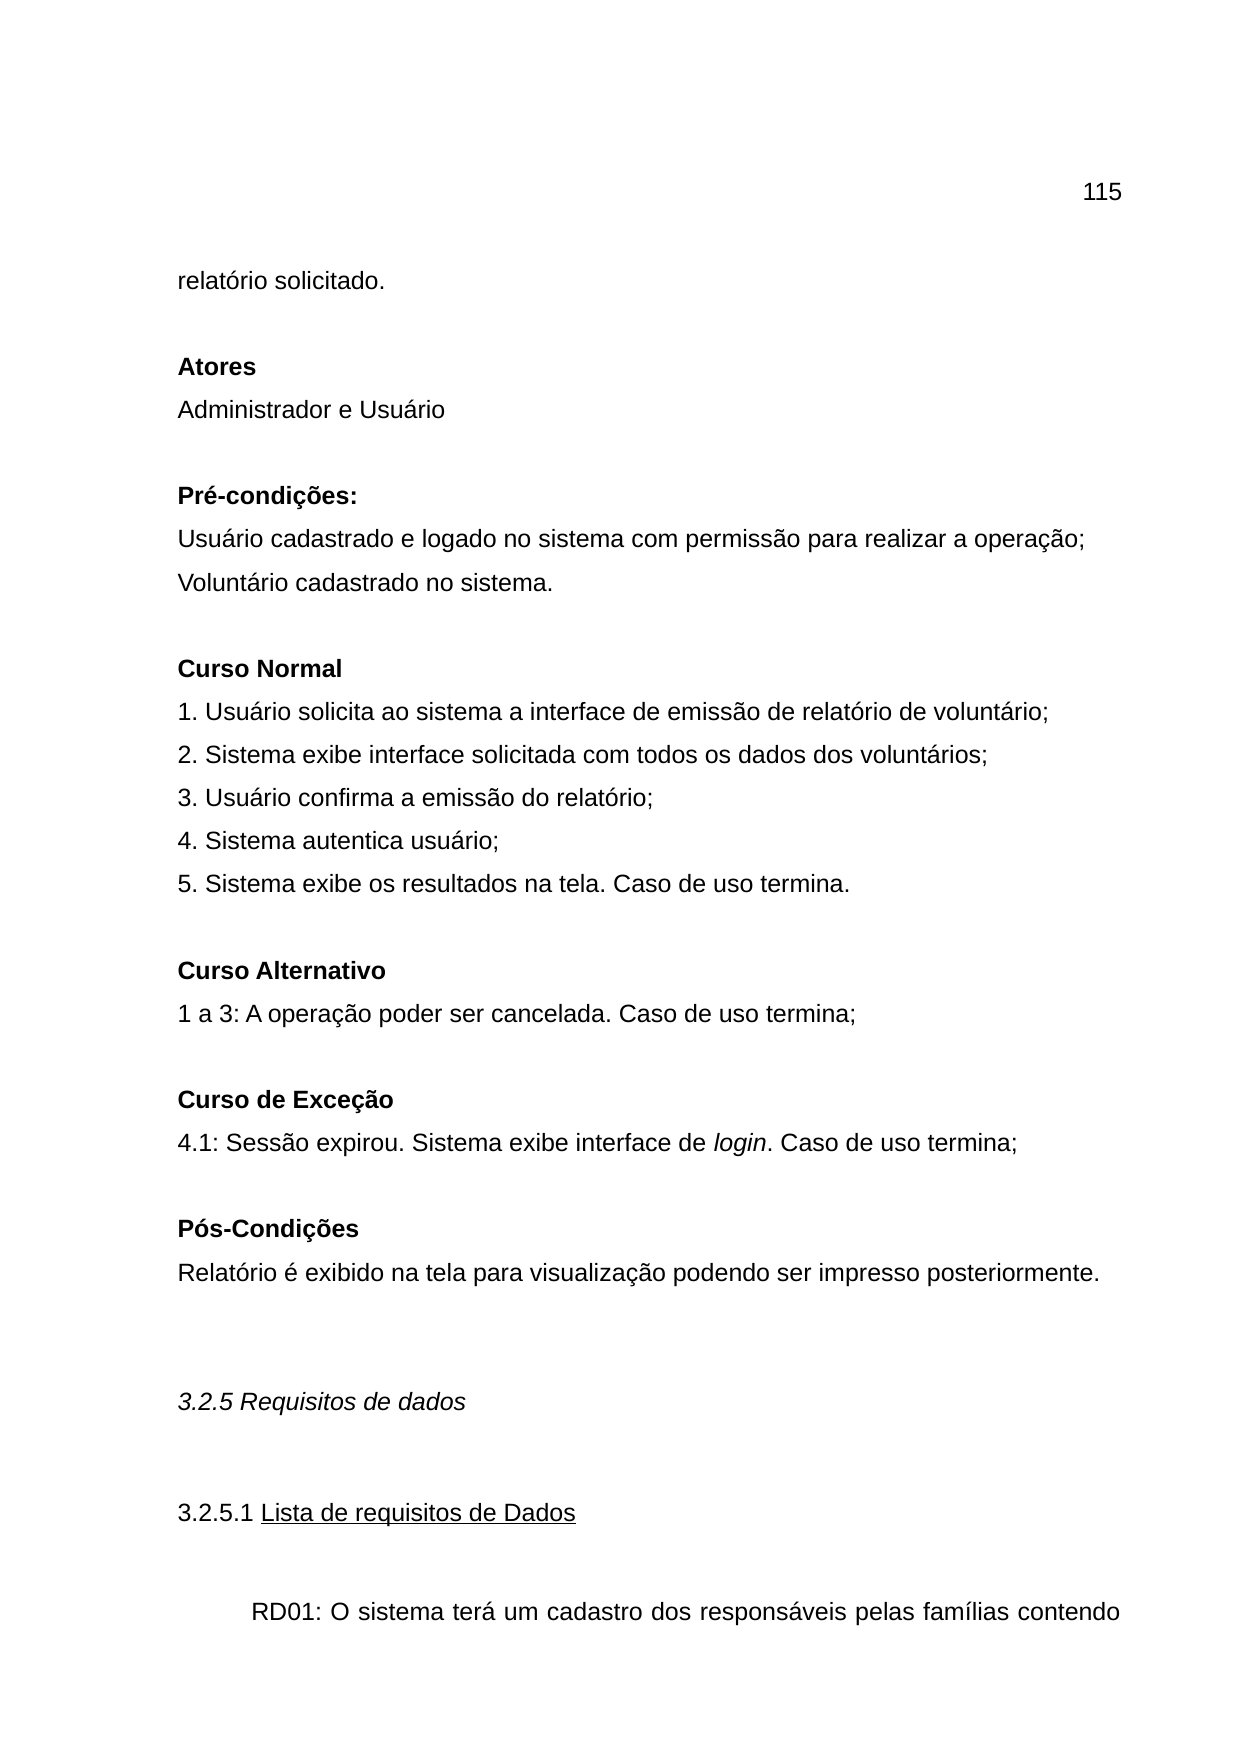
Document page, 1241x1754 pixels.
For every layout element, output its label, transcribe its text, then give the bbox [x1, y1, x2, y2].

text Relatório é exibido na tela para visualização podendo ser impresso posteriormente. [177, 1258, 1122, 1286]
text Pós-Condições [177, 1214, 1122, 1243]
text 1. Usuário solicita ao sistema a interface de emissão de relatório de voluntário; [177, 697, 1122, 726]
text Administrador e Usuário [177, 395, 1122, 424]
text Curso de Exceção [177, 1085, 1122, 1114]
text 4.1: Sessão expirou. Sistema exibe interface de login. Caso de uso termina; [177, 1128, 1122, 1157]
text 5. Sistema exibe os resultados na tela. Caso de uso termina. [177, 869, 1122, 898]
text Curso Normal [177, 654, 1122, 683]
text RD01: O sistema terá um cadastro dos responsáveis pelas famílias contendo [177, 1597, 1122, 1626]
subtitle 3.2.5.1 Lista de requisitos de Dados [177, 1498, 1122, 1527]
text Usuário cadastrado e logado no sistema com permissão para realizar a operação; [177, 524, 1122, 553]
text 3. Usuário confirma a emissão do relatório; [177, 783, 1122, 812]
text Voluntário cadastrado no sistema. [177, 568, 1122, 596]
text 4. Sistema autentica usuário; [177, 826, 1122, 855]
text 3.2.5 Requisitos de dados [177, 1387, 1122, 1416]
text 1 a 3: A operação poder ser cancelada. Caso de uso termina; [177, 999, 1122, 1028]
text Atores [177, 352, 1122, 381]
text Pré-condições: [177, 481, 1122, 510]
text 2. Sistema exibe interface solicitada com todos os dados dos voluntários; [177, 740, 1122, 769]
text Curso Alternativo [177, 956, 1122, 984]
text relatório solicitado. [177, 266, 1122, 294]
